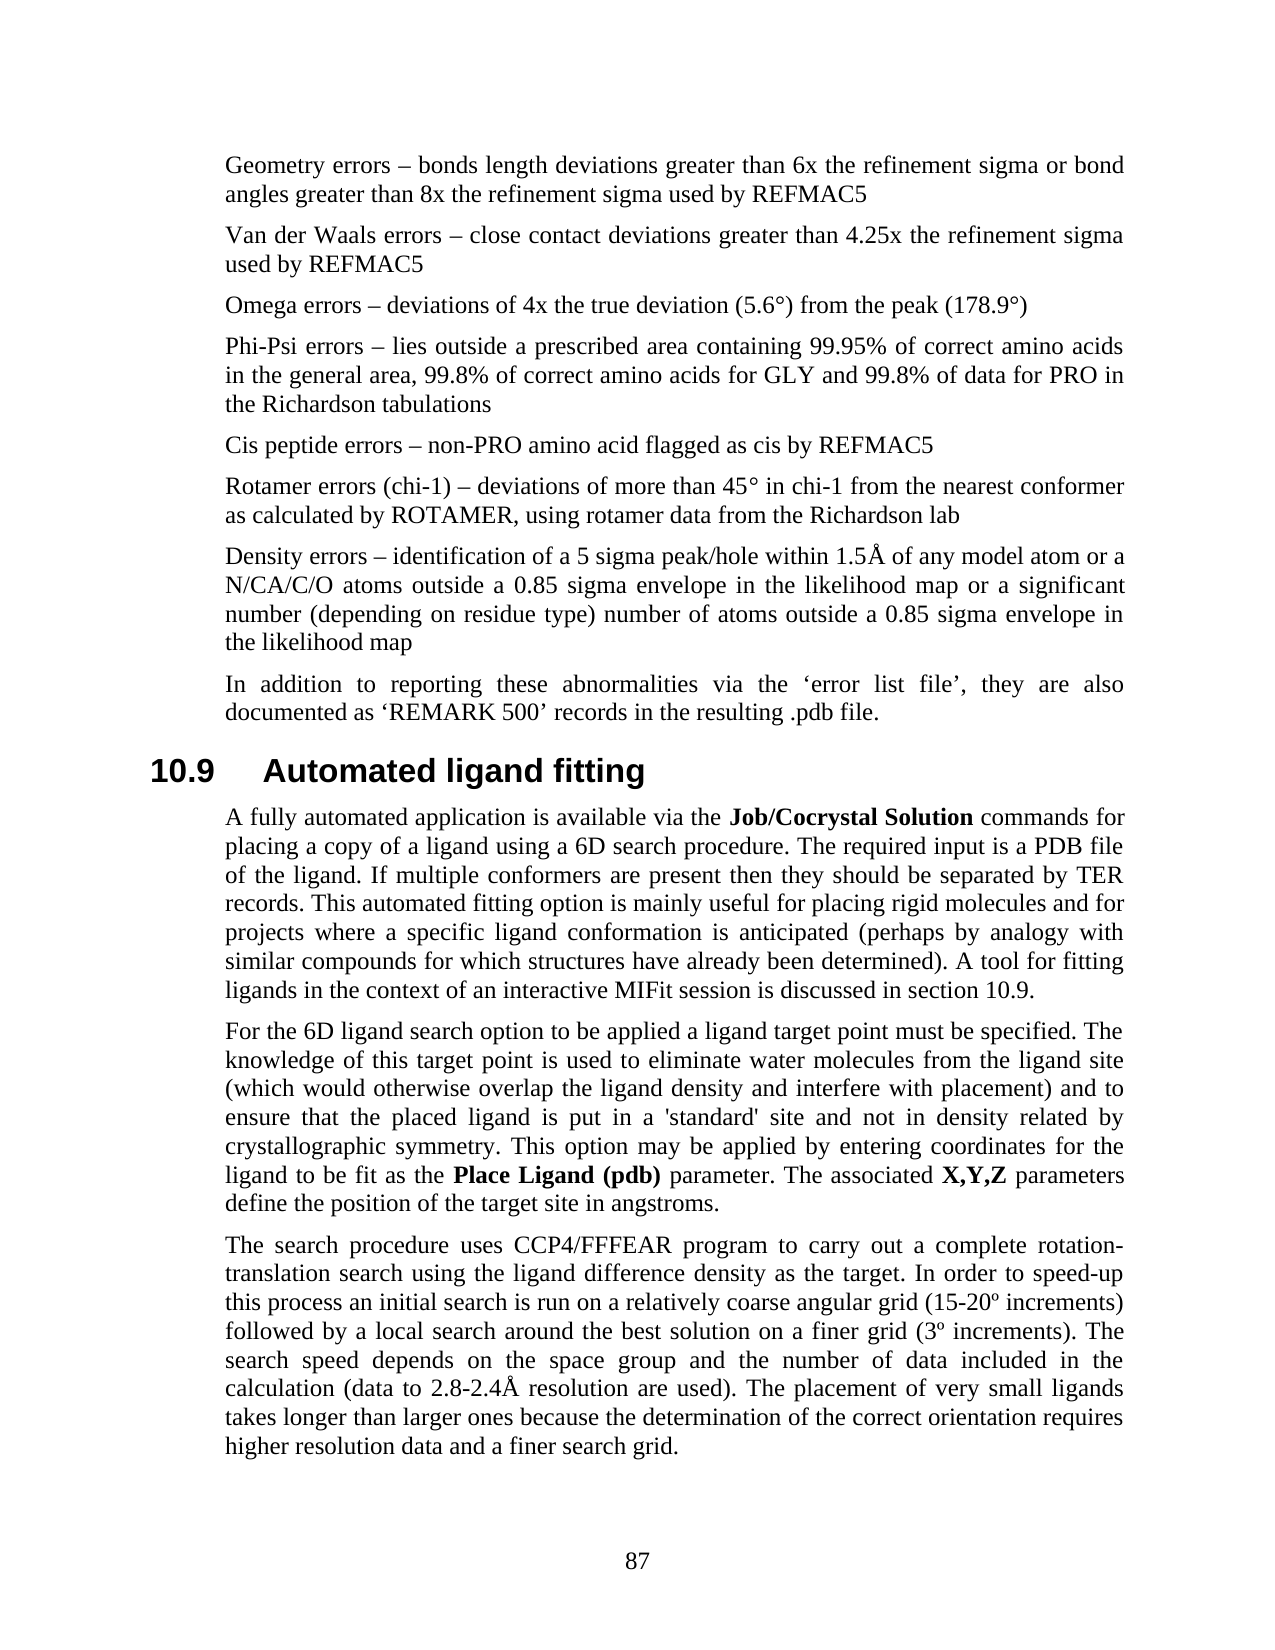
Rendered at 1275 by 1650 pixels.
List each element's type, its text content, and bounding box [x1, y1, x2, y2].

text Geometry errors – bonds length deviations greater than 6x the refinement sigma or bond angles greater than 8x the refinement sigma used by REFMAC5 [225, 150, 1125, 207]
text The search procedure uses CCP4/FFFEAR program to carry out a complete rotation-translation search using the ligand difference density as the target. In order to speed-up this process an initial search is run on a relatively coarse angular grid (15-20º increments) followed by a local search around the best solution on a finer grid (3º increments). The search speed depends on the space group and the number of data included in the calculation (data to 2.8-2.4Å resolution are used). The placement of very small ligands takes longer than larger ones because the determination of the correct orientation requires higher resolution data and a finer search grid. [225, 1230, 1125, 1460]
text Omega errors – deviations of 4x the true deviation (5.6°) from the peak (178.9°) [225, 290, 1125, 319]
text For the 6D ligand search option to be applied a ligand target point must be specified. The knowledge of this target point is used to eliminate water molecules from the ligand site (which would otherwise overlap the ligand density and interfere with placement) and to ensure that the placed ligand is put in a 'standard' site and not in density related by crystallographic symmetry. This option may be applied by entering coordinates for the ligand to be fit as the Place Ligand (pdb) parameter. The associated X,Y,Z parameters define the position of the target site in angstroms. [225, 1016, 1125, 1217]
text Van der Waals errors – close contact deviations greater than 4.25x the refinement sigma used by REFMAC5 [225, 220, 1125, 277]
text Phi-Psi errors – lies outside a prescribed area containing 99.95% of correct amino acids in the general area, 99.8% of correct amino acids for GLY and 99.8% of data for PRO in the Richardson tabulations [225, 331, 1125, 417]
text In addition to reporting these abnormalities via the ‘error list file’, they are also documented as ‘REMARK 500’ records in the resulting .pdb file. [225, 669, 1125, 726]
text Cis peptide errors – non-PRO amino acid flagged as cis by REFMAC5 [225, 430, 1125, 459]
subtitle Automated ligand fitting [150, 751, 1125, 790]
text Density errors – identification of a 5 sigma peak/hole within 1.5Å of any model atom or a N/CA/C/O atoms outside a 0.85 sigma envelope in the likelihood map or a significant number (depending on residue type) number of atoms outside a 0.85 sigma envelope in the likelihood map [225, 541, 1125, 656]
text Rotamer errors (chi-1) – deviations of more than 45° in chi-1 from the nearest conformer as calculated by ROTAMER, using rotamer data from the Richardson lab [225, 471, 1125, 529]
text A fully automated application is available via the Job/Cocrystal Solution commands for placing a copy of a ligand using a 6D search procedure. The required input is a PDB file of the ligand. If multiple conformers are present then they should be separated by TER records. This automated fitting option is mainly useful for placing rigid molecules and for projects where a specific ligand conformation is anticipated (perhaps by analogy with similar compounds for which structures have already been determined). A tool for fitting ligands in the context of an interactive MIFit session is discussed in section 10.9. [225, 802, 1125, 1003]
